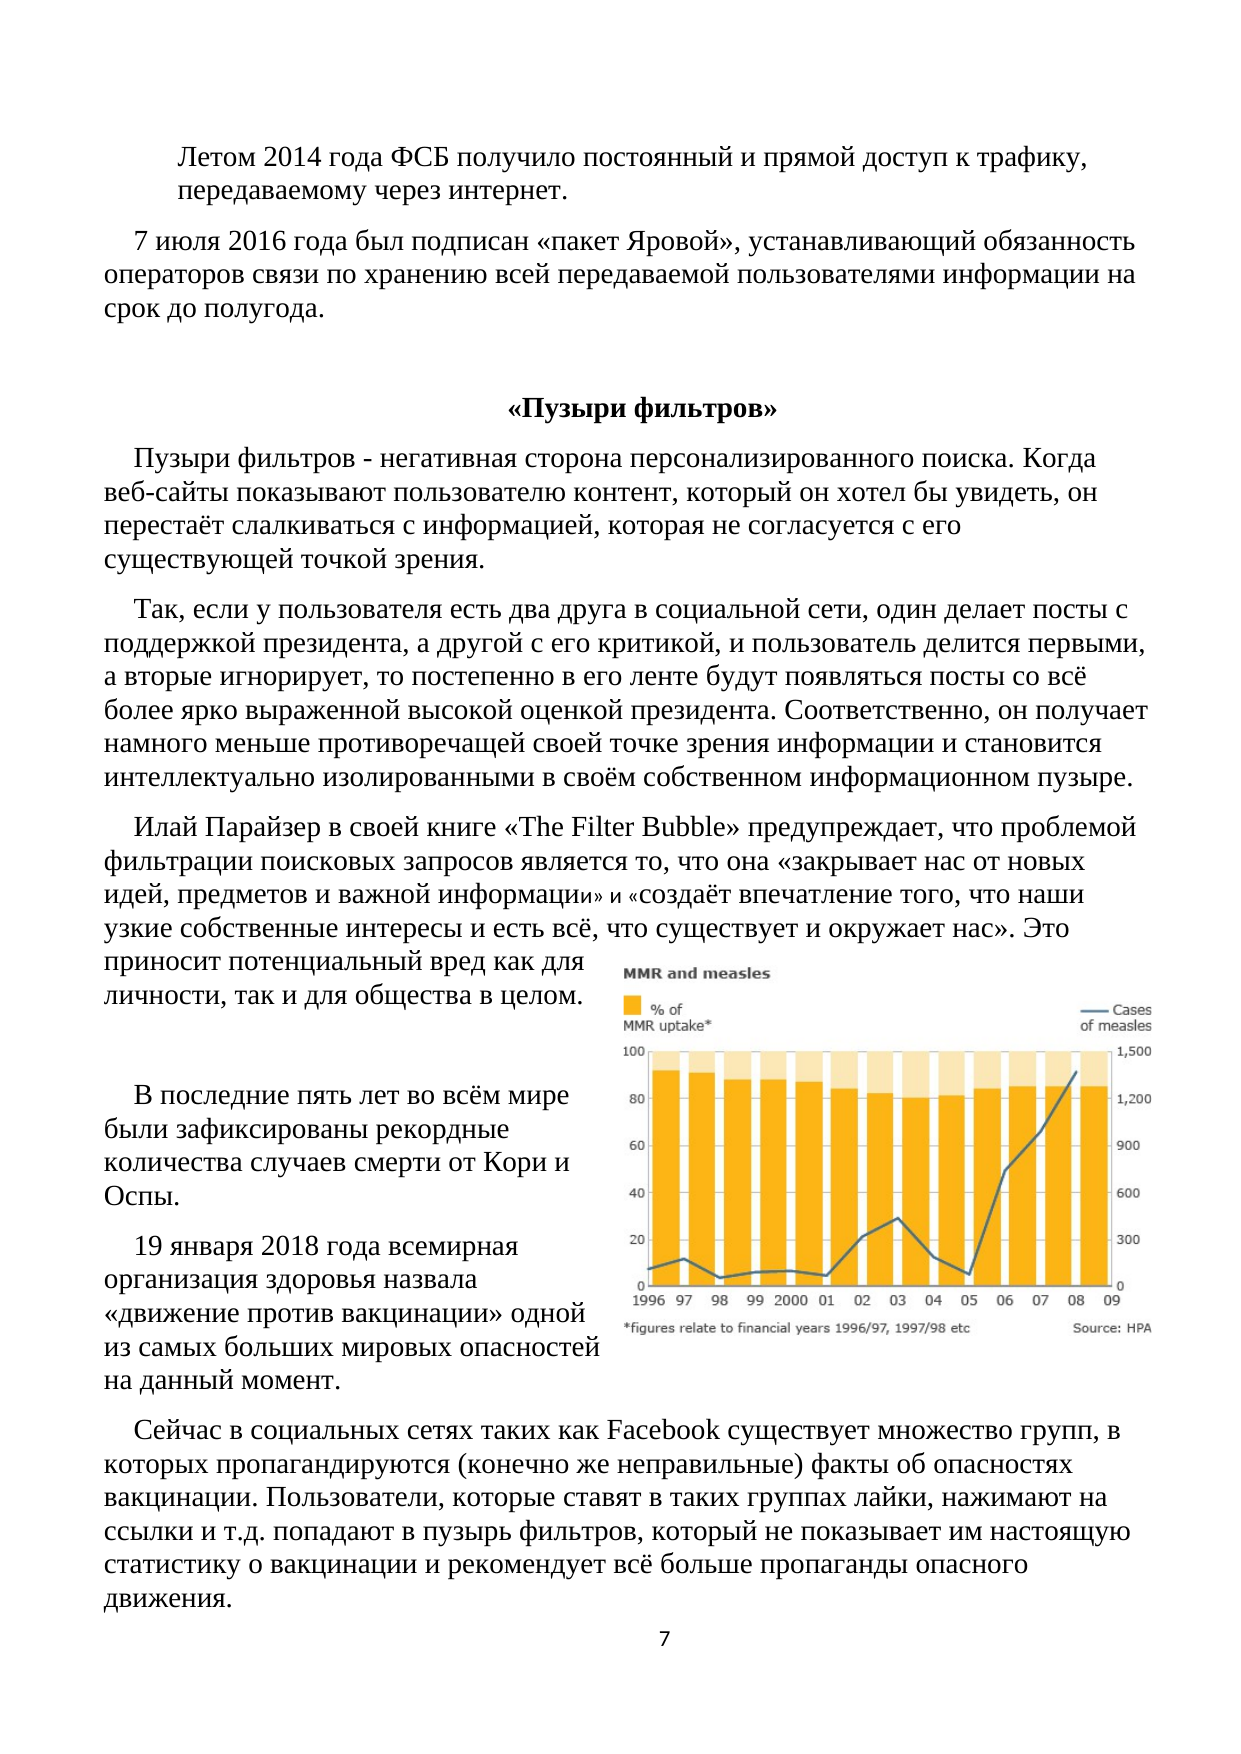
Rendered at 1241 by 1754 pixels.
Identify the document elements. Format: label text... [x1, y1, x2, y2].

text Летом 2014 года ФСБ получило постоянный и прямой доступ к трафику, передаваемому через интернет. [177, 139, 1152, 206]
picture [623, 965, 1152, 1336]
text Пузыри фильтров - негативная сторона персонализированного поиска. Когда веб-сайты показывают пользователю контент, который он хотел бы увидеть, он перестаёт слалкиваться с информацией, которая не согласуется с его существующей точкой зрения. [104, 440, 1152, 574]
text 7 июля 2016 года был подписан «пакет Яровой», устанавливающий обязанность операторов связи по хранению всей передаваемой пользователями информации на срок до полугода. [104, 223, 1152, 323]
text Так, если у пользователя есть два друга в социальной сети, один делает посты с поддержкой президента, а другой с его критикой, и пользователь делится первыми, а вторые игнорирует, то постепенно в его ленте будут появляться посты со всё более ярко выраженной высокой оценкой президента. Соответственно, он получает намного меньше противоречащей своей точке зрения информации и становится интеллектуально изолированными в своём собственном информационном пузыре. [104, 591, 1152, 792]
text Сейчас в социальных сетях таких как Facebook существует множество групп, в которых пропагандируются (конечно же неправильные) факты об опасностях вакцинации. Пользователи, которые ставят в таких группах лайки, нажимают на ссылки и т.д. попадают в пузырь фильтров, который не показывает им настоящую статистику о вакцинации и рекомендует всё больше пропаганды опасного движения. [104, 1412, 1152, 1614]
text 19 января 2018 года всемирная организация здоровья назвала «движение против вакцинации» одной из самых больших мировых опасностей на данный момент. [104, 1228, 1152, 1396]
text Илай Парайзер в своей книге «The Filter Bubble» предупреждает, что проблемой фильтрации поисковых запросов является то, что она «закрывает нас от новых идей, предметов и важной информации» и «создаёт впечатление того, что наши узкие собственные интересы и есть всё, что существует и окружает нас». Это приносит потенциальный вред как для личности, так и для общества в целом. [104, 809, 1152, 1010]
text «Пузыри фильтров» [104, 390, 1152, 424]
text В последние пять лет во всём мире были зафиксированы рекордные количества случаев смерти от Кори и Оспы. [104, 1077, 623, 1211]
